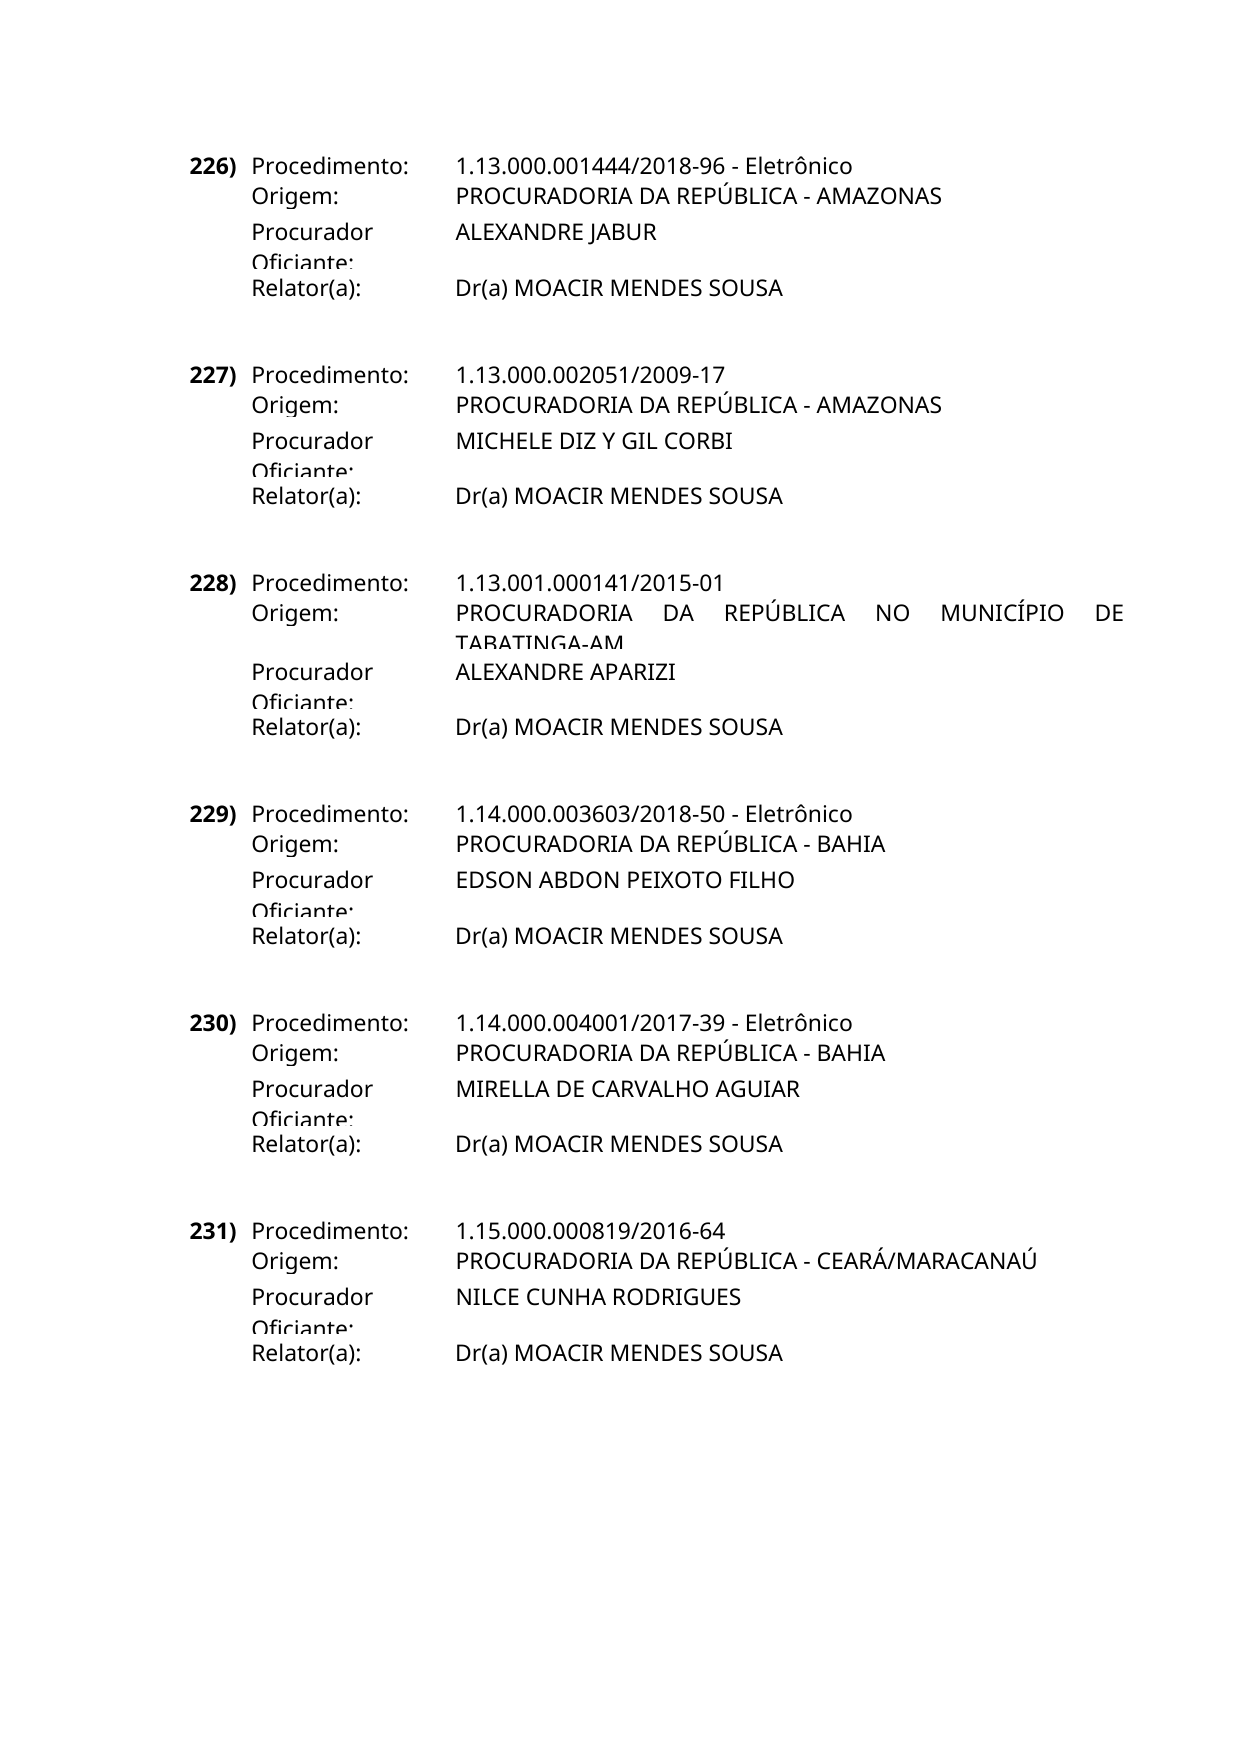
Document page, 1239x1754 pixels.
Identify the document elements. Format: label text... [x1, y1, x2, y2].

table_cell [189, 597, 251, 626]
table_cell [0, 180, 189, 208]
table_cell [455, 1274, 1124, 1281]
table_cell [1125, 1158, 1239, 1215]
table_cell Procedimento: [251, 150, 455, 178]
table_cell [0, 567, 189, 596]
table_cell [0, 626, 189, 648]
table_cell [189, 1337, 251, 1367]
table_cell PROCURADORIA DA REPÚBLICA NO MUNICÍPIO DE TABATINGA-AM [455, 597, 1124, 648]
table_cell [189, 389, 251, 417]
table_header Relator(a): [251, 1337, 455, 1365]
table_cell [1125, 828, 1239, 857]
table_cell [189, 302, 251, 358]
table_header Relator(a): [251, 711, 455, 740]
table_cell [0, 711, 189, 741]
table_cell [0, 417, 189, 424]
table_cell [0, 1007, 189, 1035]
table_cell [1125, 950, 1239, 1007]
table_cell [1125, 656, 1239, 707]
table_cell [455, 209, 1124, 216]
table_cell [0, 1158, 189, 1215]
table_cell [1125, 741, 1239, 798]
table_cell [189, 711, 251, 741]
table_cell [189, 828, 251, 857]
table_cell [455, 1065, 1124, 1073]
table_cell [455, 648, 1124, 656]
table_cell PROCURADORIA DA REPÚBLICA - AMAZONAS [455, 180, 1124, 208]
table_cell [189, 950, 251, 1007]
table_cell [1125, 150, 1239, 178]
table_cell [189, 626, 251, 648]
table_cell [0, 216, 189, 267]
table_cell [0, 510, 189, 567]
table_cell [0, 1073, 189, 1124]
table_cell [189, 656, 251, 707]
table_cell 231) [189, 1215, 251, 1244]
table_cell Procurador Oficiante: [251, 216, 455, 268]
table_cell [189, 1158, 251, 1215]
table_cell Origem: [251, 1037, 455, 1065]
table_cell [1125, 216, 1239, 267]
table_cell [1125, 425, 1239, 476]
table_cell [0, 798, 189, 827]
table_header Dr(a) MOACIR MENDES SOUSA [455, 272, 1122, 300]
table_cell PROCURADORIA DA REPÚBLICA - BAHIA [455, 1037, 1124, 1065]
table_cell [1125, 180, 1239, 208]
table_cell Procurador Oficiante: [251, 425, 455, 477]
table_cell 1.13.001.000141/2015-01 [455, 567, 1124, 596]
table_cell Procurador Oficiante: [251, 1073, 455, 1125]
table_cell PROCURADORIA DA REPÚBLICA - AMAZONAS [455, 389, 1124, 417]
table_cell [1125, 480, 1239, 510]
table_cell [0, 1215, 189, 1244]
table_cell [0, 1037, 189, 1065]
table_cell [189, 864, 251, 915]
table_header Dr(a) MOACIR MENDES SOUSA [455, 1337, 1122, 1365]
table_header Relator(a): [251, 480, 455, 509]
table_header Relator(a): [251, 1128, 455, 1157]
table_cell [189, 480, 251, 510]
table_cell 1.14.000.004001/2017-39 - Eletrônico [455, 1007, 1124, 1035]
table_header Dr(a) MOACIR MENDES SOUSA [455, 1128, 1122, 1157]
table_cell [1125, 510, 1239, 567]
table_cell [1125, 864, 1239, 915]
table_cell [189, 920, 251, 950]
table_cell [0, 209, 189, 216]
table_header Dr(a) MOACIR MENDES SOUSA [455, 920, 1122, 948]
table_cell 230) [189, 1007, 251, 1035]
table_cell [251, 741, 455, 798]
table_cell [0, 950, 189, 1007]
table_cell 229) [189, 798, 251, 827]
table_cell [189, 510, 251, 567]
table_header Dr(a) MOACIR MENDES SOUSA [455, 711, 1122, 740]
table_cell [189, 425, 251, 476]
table_cell [0, 741, 189, 798]
table_cell Origem: [251, 828, 455, 857]
table_cell Procedimento: [251, 1007, 455, 1035]
table_cell 1.13.000.002051/2009-17 [455, 359, 1124, 387]
table_header [1125, 0, 1239, 150]
table_header [0, 0, 189, 150]
table_cell [1125, 1128, 1239, 1158]
table_cell [251, 857, 455, 864]
table_cell [189, 1037, 251, 1065]
table_cell 227) [189, 359, 251, 387]
table_cell [1125, 1065, 1239, 1073]
table_header [251, 0, 455, 150]
table_cell [1125, 1007, 1239, 1035]
table_cell [1125, 359, 1239, 387]
table_cell [0, 648, 189, 656]
table_cell [0, 480, 189, 510]
table_cell [1125, 597, 1239, 626]
table_cell [1125, 1037, 1239, 1065]
table_cell [189, 1128, 251, 1158]
table_cell MICHELE DIZ Y GIL CORBI [455, 425, 1124, 476]
table_cell [251, 510, 455, 567]
table_cell Procedimento: [251, 567, 455, 596]
table_cell MIRELLA DE CARVALHO AGUIAR [455, 1073, 1124, 1124]
table_cell [0, 1065, 189, 1073]
table_cell [0, 828, 189, 857]
table_cell [1125, 626, 1239, 648]
table_cell 1.14.000.003603/2018-50 - Eletrônico [455, 798, 1124, 827]
table_cell PROCURADORIA DA REPÚBLICA - CEARÁ/MARACANAÚ [455, 1245, 1124, 1274]
table_cell [1125, 711, 1239, 741]
table_cell [251, 950, 455, 1007]
table_cell 228) [189, 567, 251, 596]
table_cell Procedimento: [251, 1215, 455, 1244]
table_cell PROCURADORIA DA REPÚBLICA - BAHIA [455, 828, 1124, 857]
table_cell [455, 950, 1124, 1007]
table_cell [1125, 1281, 1239, 1332]
table_cell Origem: [251, 180, 455, 208]
table_cell [0, 1245, 189, 1274]
table_cell [189, 857, 251, 864]
table_cell [189, 1073, 251, 1124]
table_cell Procurador Oficiante: [251, 1281, 455, 1334]
table_cell [0, 272, 189, 302]
table_cell [251, 1065, 455, 1073]
table_cell [251, 1158, 455, 1215]
table_cell [0, 920, 189, 950]
table_cell [0, 1281, 189, 1332]
table_header [455, 0, 1124, 150]
table_cell [0, 857, 189, 864]
table_cell 226) [189, 150, 251, 178]
table_cell [455, 741, 1124, 798]
table_cell [0, 656, 189, 707]
table_cell [0, 302, 189, 358]
table_cell [189, 1281, 251, 1332]
table_cell [1125, 1073, 1239, 1124]
table_cell [1125, 1337, 1239, 1367]
table_cell [0, 597, 189, 626]
table_cell [189, 1274, 251, 1281]
table_header [189, 0, 251, 150]
table_cell Procurador Oficiante: [251, 656, 455, 708]
table_cell [251, 417, 455, 424]
table_cell [1125, 1215, 1239, 1244]
table_cell [251, 209, 455, 216]
table_cell [1125, 567, 1239, 596]
table_cell [1125, 1274, 1239, 1281]
table_cell Origem: [251, 597, 455, 626]
table_header Relator(a): [251, 272, 455, 300]
table_cell [189, 209, 251, 216]
table_cell [189, 1065, 251, 1073]
table_cell [0, 359, 189, 387]
table_cell Procedimento: [251, 798, 455, 827]
table_cell [0, 1337, 189, 1367]
table_cell [1125, 209, 1239, 216]
table_cell ALEXANDRE APARIZI [455, 656, 1124, 707]
table_cell [1125, 417, 1239, 424]
table_cell [1125, 302, 1239, 358]
table_cell [1125, 857, 1239, 864]
table_cell [0, 150, 189, 178]
table_cell [1125, 920, 1239, 950]
table_cell [189, 1245, 251, 1274]
table_cell [1125, 798, 1239, 827]
table_cell [0, 1274, 189, 1281]
table_cell [0, 425, 189, 476]
table_cell [455, 302, 1124, 358]
table_header Relator(a): [251, 920, 455, 948]
table_cell [1125, 1245, 1239, 1274]
table_cell Origem: [251, 389, 455, 417]
table_cell EDSON ABDON PEIXOTO FILHO [455, 864, 1124, 915]
table_cell [189, 216, 251, 267]
table_cell [251, 302, 455, 358]
table_cell 1.15.000.000819/2016-64 [455, 1215, 1124, 1244]
table_cell NILCE CUNHA RODRIGUES [455, 1281, 1124, 1332]
table_cell [189, 648, 251, 656]
table_cell [0, 864, 189, 915]
table_cell Procedimento: [251, 359, 455, 387]
table_cell Origem: [251, 1245, 455, 1274]
table_cell [455, 1158, 1124, 1215]
table_cell [0, 1128, 189, 1158]
table_cell [189, 417, 251, 424]
table_cell [455, 857, 1124, 864]
table_cell [251, 648, 455, 656]
table_cell [251, 626, 455, 648]
table_cell [0, 389, 189, 417]
table_cell [251, 1274, 455, 1281]
table_cell [189, 272, 251, 302]
table_cell [1125, 648, 1239, 656]
table_cell [455, 510, 1124, 567]
table_cell [189, 180, 251, 208]
table_cell [1125, 272, 1239, 302]
table_header Dr(a) MOACIR MENDES SOUSA [455, 480, 1122, 509]
table_cell [1125, 389, 1239, 417]
table_cell [189, 741, 251, 798]
table_cell ALEXANDRE JABUR [455, 216, 1124, 267]
table_cell 1.13.000.001444/2018-96 - Eletrônico [455, 150, 1124, 178]
table_cell [455, 417, 1124, 424]
table_cell Procurador Oficiante: [251, 864, 455, 917]
